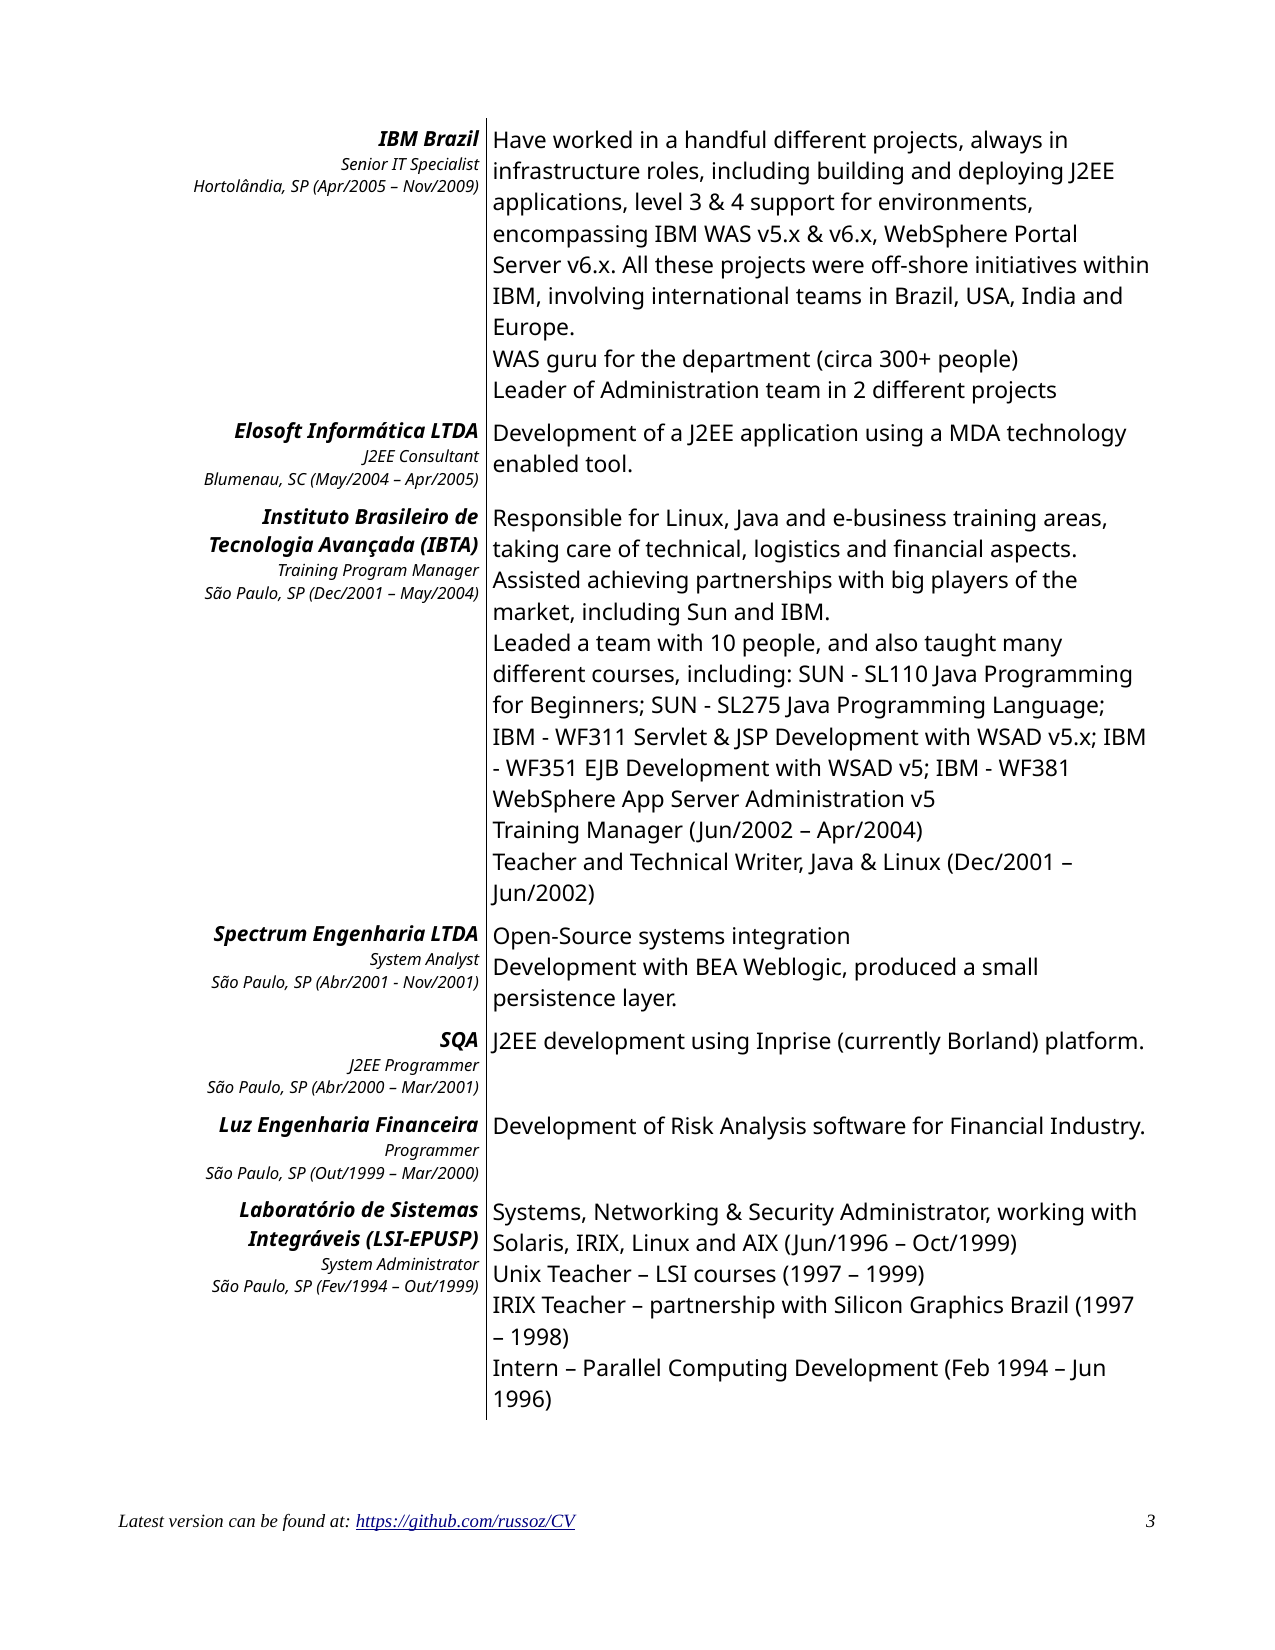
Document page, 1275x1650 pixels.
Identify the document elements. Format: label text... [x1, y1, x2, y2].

table_cell IBM Brazil Senior IT Specialist Hortolândia, SP (Apr/2005 – Nov/2009) [118, 118, 486, 411]
table_cell Have worked in a handful different projects, always in infrastructure roles, including building and deploying J2EE applications, level 3 & 4 support for environments, encompassing IBM WAS v5.x & v6.x, WebSphere Portal Server v6.x. All these projects were off-shore initiatives within IBM, involving international teams in Brazil, USA, India and Europe. WAS guru for the department (circa 300+ people) Leader of Administration team in 2 different projects [487, 118, 1157, 411]
table_cell [486, 1420, 1157, 1465]
table_cell Development of a J2EE application using a MDA technology enabled tool. [487, 411, 1157, 496]
table_cell Luz Engenharia Financeira Programmer São Paulo, SP (Out/1999 – Mar/2000) [118, 1104, 486, 1190]
table_cell [118, 1420, 486, 1465]
table_cell Open-Source systems integration Development with BEA Weblogic, produced a small persistence layer. [487, 914, 1157, 1019]
table_cell SQA J2EE Programmer São Paulo, SP (Abr/2000 – Mar/2001) [118, 1019, 486, 1104]
table_cell Instituto Brasileiro de Tecnologia Avançada (IBTA) Training Program Manager São Paulo, SP (Dec/2001 – May/2004) [118, 496, 486, 914]
table_cell Elosoft Informática LTDA J2EE Consultant Blumenau, SC (May/2004 – Apr/2005) [118, 411, 486, 496]
table_cell Responsible for Linux, Java and e-business training areas, taking care of technical, logistics and financial aspects. Assisted achieving partnerships with big players of the market, including Sun and IBM. Leaded a team with 10 people, and also taught many different courses, including: SUN - SL110 Java Programming for Beginners; SUN - SL275 Java Programming Language; IBM - WF311 Servlet & JSP Development with WSAD v5.x; IBM - WF351 EJB Development with WSAD v5; IBM - WF381 WebSphere App Server Administration v5 Training Manager (Jun/2002 – Apr/2004) Teacher and Technical Writer, Java & Linux (Dec/2001 – Jun/2002) [487, 496, 1157, 914]
table_cell Spectrum Engenharia LTDA System Analyst São Paulo, SP (Abr/2001 - Nov/2001) [118, 914, 486, 1019]
table_cell J2EE development using Inprise (currently Borland) platform. [487, 1019, 1157, 1104]
table_cell Systems, Networking & Security Administrator, working with Solaris, IRIX, Linux and AIX (Jun/1996 – Oct/1999) Unix Teacher – LSI courses (1997 – 1999) IRIX Teacher – partnership with Silicon Graphics Brazil (1997 – 1998) Intern – Parallel Computing Development (Feb 1994 – Jun 1996) [487, 1190, 1157, 1420]
table_cell Development of Risk Analysis software for Financial Industry. [487, 1104, 1157, 1190]
table_cell Laboratório de Sistemas Integráveis (LSI-EPUSP) System Administrator São Paulo, SP (Fev/1994 – Out/1999) [118, 1190, 486, 1420]
